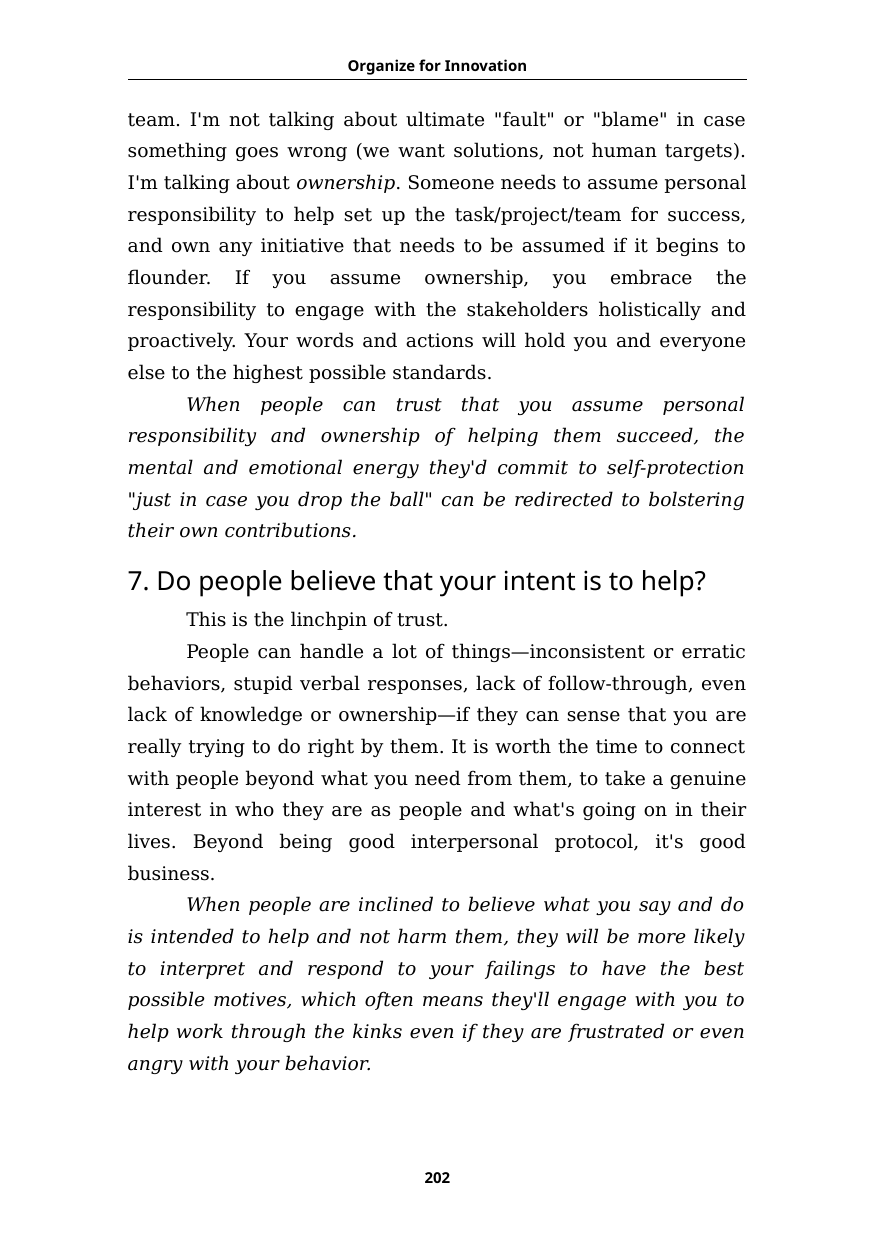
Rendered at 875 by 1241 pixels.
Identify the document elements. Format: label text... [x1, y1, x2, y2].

text team. I'm not talking about ultimate "fault" or "blame" in case something goes wrong (we want solutions, not human targets). I'm talking about ownership. Someone needs to assume personal responsibility to help set up the task/project/team for success, and own any initiative that needs to be assumed if it begins to flounder. If you assume ownership, you embrace the responsibility to engage with the stakeholders holistically and proactively. Your words and actions will hold you and everyone else to the highest possible standards. [127, 109, 747, 384]
subtitle 7. Do people believe that your intent is to help? [127, 567, 747, 597]
text This is the linchpin of trust. [127, 609, 747, 631]
text People can handle a lot of things—inconsistent or erratic behaviors, stupid verbal responses, lack of follow-through, even lack of knowledge or ownership—if they can sense that you are really trying to do right by them. It is worth the time to connect with people beyond what you need from them, to take a genuine interest in who they are as people and what's going on in their lives. Beyond being good interpersonal protocol, it's good business. [127, 641, 747, 885]
text When people are inclined to believe what you say and do is intended to help and not harm them, they will be more likely to interpret and respond to your failings to have the best possible motives, which often means they'll engage with you to help work through the kinks even if they are frustrated or even angry with your behavior. [127, 894, 747, 1075]
text When people can trust that you assume personal responsibility and ownership of helping them succeed, the mental and emotional energy they'd commit to self-protection "just in case you drop the ball" can be redirected to bolstering their own contributions. [127, 394, 747, 542]
